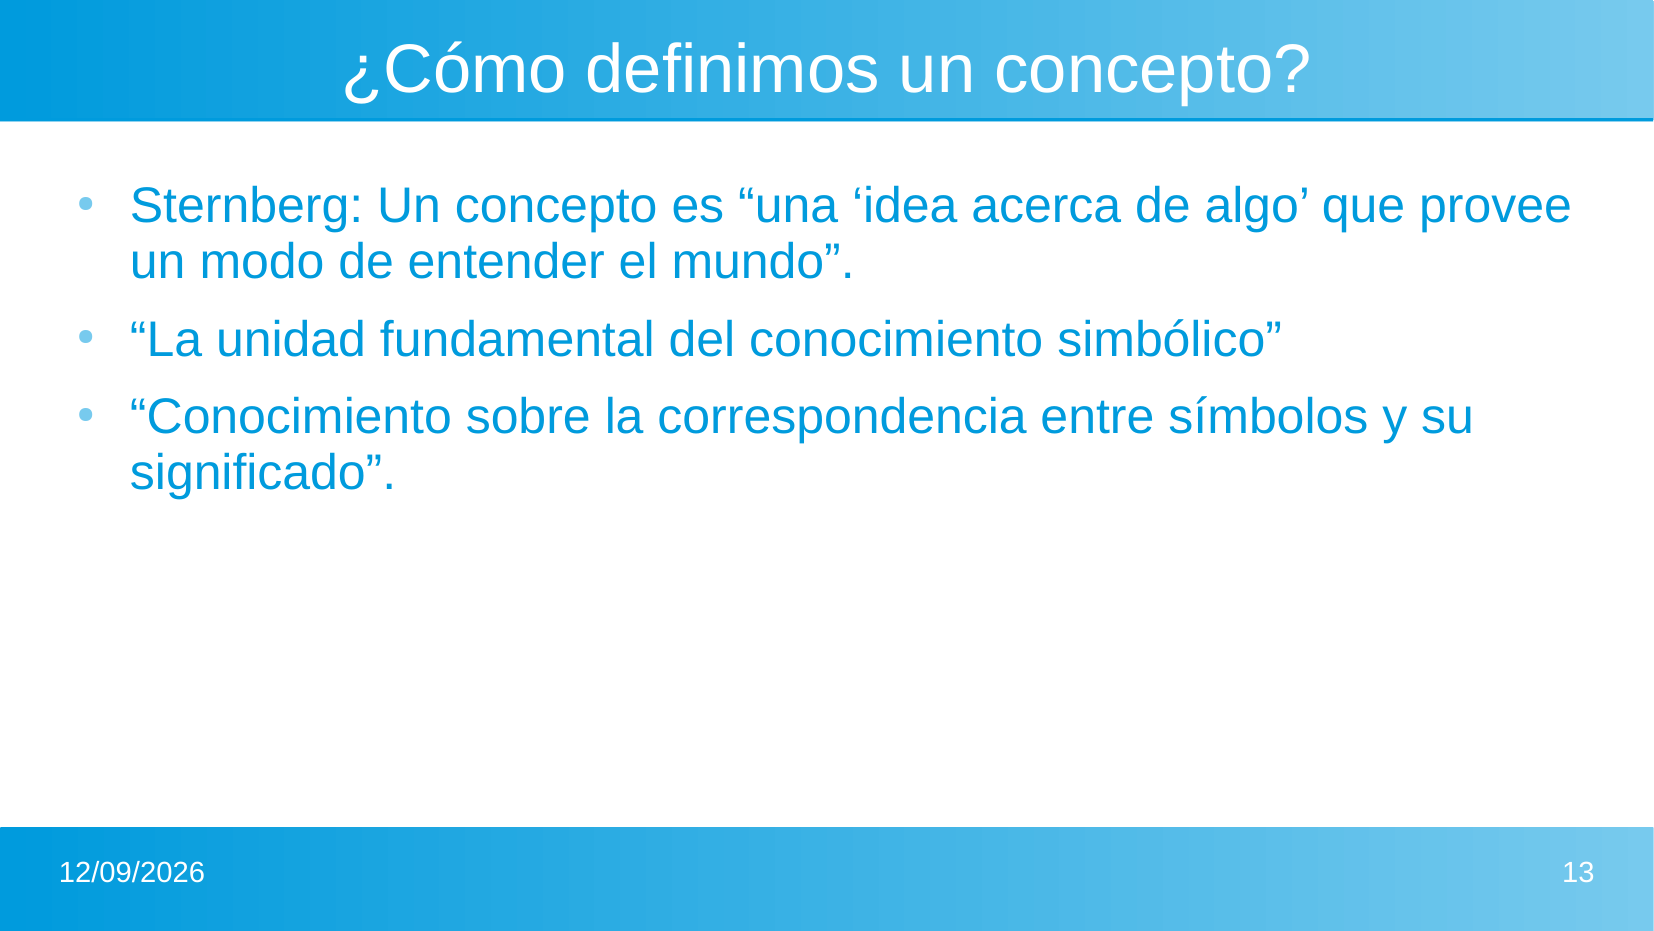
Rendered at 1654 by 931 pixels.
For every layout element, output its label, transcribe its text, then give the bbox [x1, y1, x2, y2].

title ¿Cómo definimos un concepto? [59, 29, 1595, 108]
list Sternberg: Un concepto es “una ‘idea acerca de algo’ que provee un modo de entender el mundo”. “La unidad fundamental del conocimiento simbólico” “Conocimiento sobre la correspondencia entre símbolos y su significado”. [59, 177, 1595, 768]
